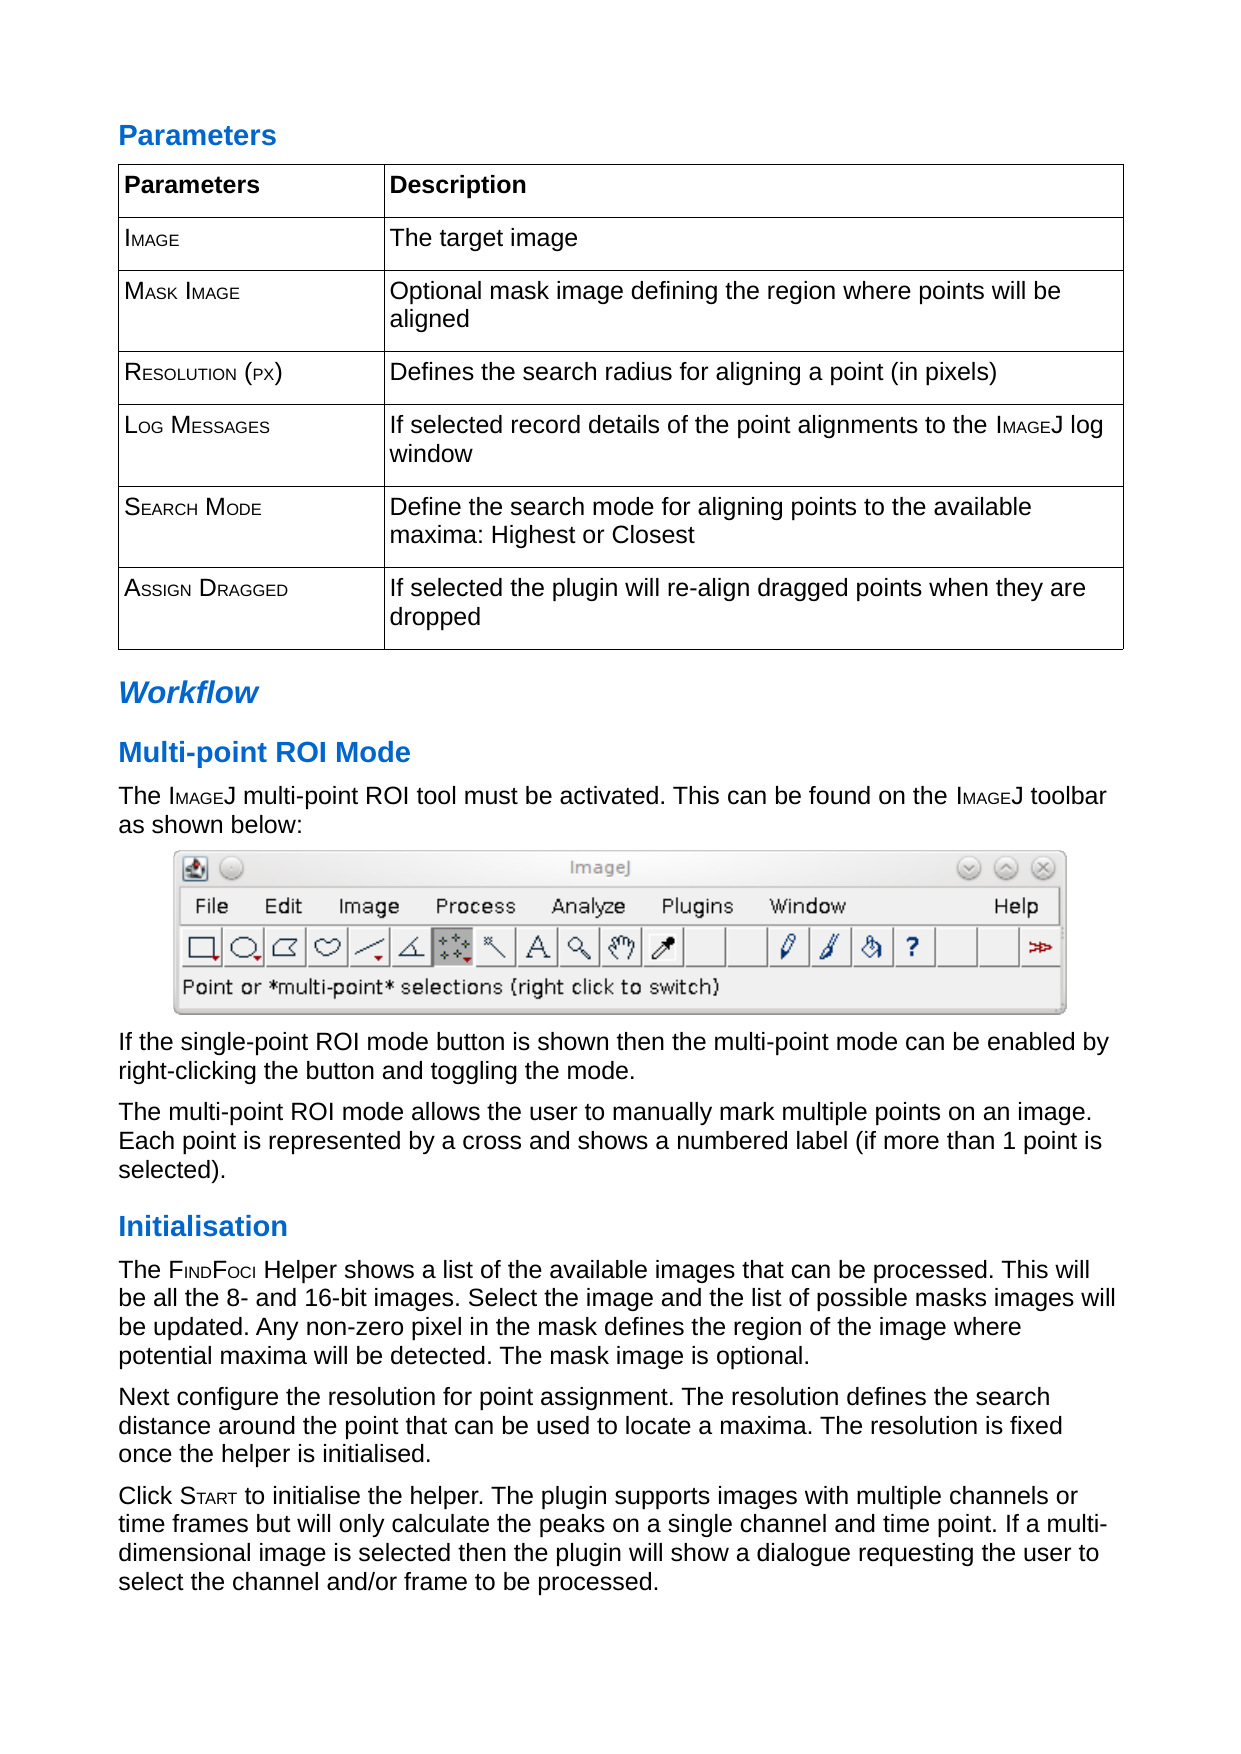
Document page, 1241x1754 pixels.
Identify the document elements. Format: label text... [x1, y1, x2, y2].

table_cell Optional mask image defining the region where points will be aligned [385, 271, 1123, 351]
text If the single-point ROI mode button is shown then the multi-point mode can be enabled by right-clicking the button and toggling the mode. [118, 1027, 1122, 1085]
picture [173, 850, 1067, 1015]
subtitle Parameters [118, 118, 1122, 152]
table_cell Define the search mode for aligning points to the available maxima: Highest or Closest [385, 487, 1123, 567]
text The ImageJ multi-point ROI tool must be activated. This can be found on the ImageJ toolbar as shown below: [118, 781, 1122, 838]
table_cell Defines the search radius for aligning a point (in pixels) [385, 352, 1123, 404]
table_cell Mask Image [119, 271, 384, 351]
table_header Parameters [119, 165, 384, 217]
subtitle Multi-point ROI Mode [118, 735, 1122, 768]
table_cell If selected record details of the point alignments to the ImageJ log window [385, 405, 1123, 486]
table_cell Image [119, 218, 384, 270]
table_cell The target image [385, 218, 1123, 270]
subtitle Workflow [118, 674, 1122, 710]
text Click Start to initialise the helper. The plugin supports images with multiple channels or time frames but will only calculate the peaks on a single channel and time point. If a multi-dimensional image is selected then the plugin will show a dialogue requesting the user to select the channel and/or frame to be processed. [118, 1481, 1122, 1596]
table_cell Log Messages [119, 405, 384, 486]
text Next configure the resolution for point assignment. The resolution defines the search distance around the point that can be used to locate a maxima. The resolution is fixed once the helper is initialised. [118, 1382, 1122, 1468]
table_cell If selected the plugin will re-align dragged points when they are dropped [385, 568, 1123, 649]
table_cell Resolution (px) [119, 352, 384, 404]
text The multi-point ROI mode allows the user to manually mark multiple points on an image. Each point is represented by a cross and shows a numbered label (if more than 1 point is selected). [118, 1097, 1122, 1183]
table_header Description [385, 165, 1123, 217]
table_cell Search Mode [119, 487, 384, 567]
subtitle Initialisation [118, 1208, 1122, 1242]
text The FindFoci Helper shows a list of the available images that can be processed. This will be all the 8- and 16-bit images. Select the image and the list of possible masks images will be updated. Any non-zero pixel in the mask defines the region of the image where potential maxima will be detected. The mask image is optional. [118, 1254, 1122, 1369]
table_cell Assign Dragged [119, 568, 384, 649]
